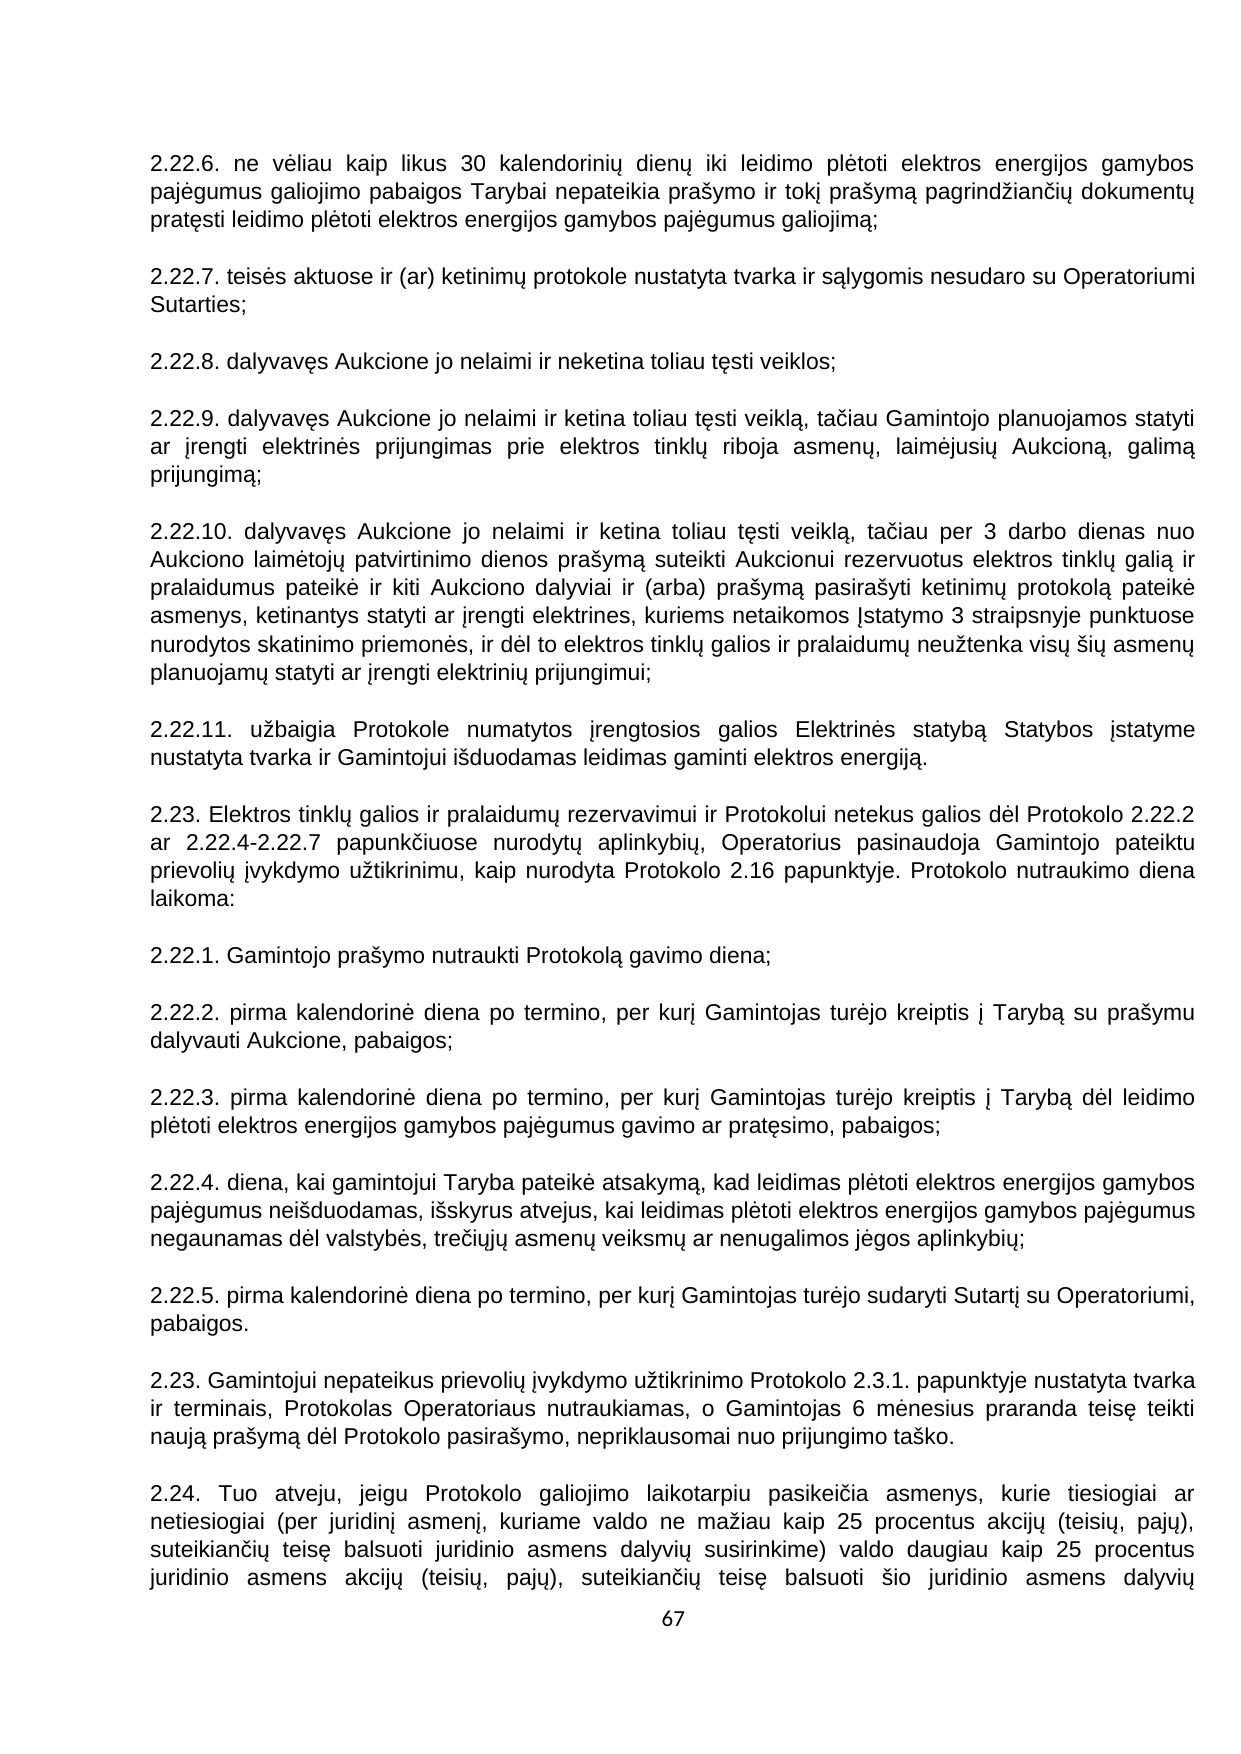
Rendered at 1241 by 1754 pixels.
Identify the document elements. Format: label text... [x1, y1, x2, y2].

text 2.22.6. ne vėliau kaip likus 30 kalendorinių dienų iki leidimo plėtoti elektros energijos gamybos pajėgumus galiojimo pabaigos Tarybai nepateikia prašymo ir tokį prašymą pagrindžiančių dokumentų pratęsti leidimo plėtoti elektros energijos gamybos pajėgumus galiojimą; [150, 150, 1196, 233]
text 2.23. Elektros tinklų galios ir pralaidumų rezervavimui ir Protokolui netekus galios dėl Protokolo 2.22.2 ar 2.22.4-2.22.7 papunkčiuose nurodytų aplinkybių, Operatorius pasinaudoja Gamintojo pateiktu prievolių įvykdymo užtikrinimu, kaip nurodyta Protokolo 2.16 papunktyje. Protokolo nutraukimo diena laikoma: [150, 801, 1196, 911]
text 2.22.1. Gamintojo prašymo nutraukti Protokolą gavimo diena; [150, 942, 1196, 968]
text 2.22.5. pirma kalendorinė diena po termino, per kurį Gamintojas turėjo sudaryti Sutartį su Operatoriumi, pabaigos. [150, 1282, 1196, 1336]
text 2.22.4. diena, kai gamintojui Taryba pateikė atsakymą, kad leidimas plėtoti elektros energijos gamybos pajėgumus neišduodamas, išskyrus atvejus, kai leidimas plėtoti elektros energijos gamybos pajėgumus negaunamas dėl valstybės, trečiųjų asmenų veiksmų ar nenugalimos jėgos aplinkybių; [150, 1169, 1196, 1251]
text 2.22.3. pirma kalendorinė diena po termino, per kurį Gamintojas turėjo kreiptis į Tarybą dėl leidimo plėtoti elektros energijos gamybos pajėgumus gavimo ar pratęsimo, pabaigos; [150, 1084, 1196, 1138]
text 2.24. Tuo atveju, jeigu Protokolo galiojimo laikotarpiu pasikeičia asmenys, kurie tiesiogiai ar netiesiogiai (per juridinį asmenį, kuriame valdo ne mažiau kaip 25 procentus akcijų (teisių, pajų), suteikiančių teisę balsuoti juridinio asmens dalyvių susirinkime) valdo daugiau kaip 25 procentus juridinio asmens akcijų (teisių, pajų), suteikiančių teisę balsuoti šio juridinio asmens dalyvių [150, 1480, 1196, 1591]
text 2.23. Gamintojui nepateikus prievolių įvykdymo užtikrinimo Protokolo 2.3.1. papunktyje nustatyta tvarka ir terminais, Protokolas Operatoriaus nutraukiamas, o Gamintojas 6 mėnesius praranda teisę teikti naują prašymą dėl Protokolo pasirašymo, nepriklausomai nuo prijungimo taško. [150, 1367, 1196, 1449]
text 2.22.9. dalyvavęs Aukcione jo nelaimi ir ketina toliau tęsti veiklą, tačiau Gamintojo planuojamos statyti ar įrengti elektrinės prijungimas prie elektros tinklų riboja asmenų, laimėjusių Aukcioną, galimą prijungimą; [150, 405, 1196, 488]
text 2.22.2. pirma kalendorinė diena po termino, per kurį Gamintojas turėjo kreiptis į Tarybą su prašymu dalyvauti Aukcione, pabaigos; [150, 999, 1196, 1053]
text 2.22.7. teisės aktuose ir (ar) ketinimų protokole nustatyta tvarka ir sąlygomis nesudaro su Operatoriumi Sutarties; [150, 263, 1196, 318]
text 2.22.8. dalyvavęs Aukcione jo nelaimi ir neketina toliau tęsti veiklos; [150, 348, 1196, 374]
text 2.22.10. dalyvavęs Aukcione jo nelaimi ir ketina toliau tęsti veiklą, tačiau per 3 darbo dienas nuo Aukciono laimėtojų patvirtinimo dienos prašymą suteikti Aukcionui rezervuotus elektros tinklų galią ir pralaidumus pateikė ir kiti Aukciono dalyviai ir (arba) prašymą pasirašyti ketinimų protokolą pateikė asmenys, ketinantys statyti ar įrengti elektrines, kuriems netaikomos Įstatymo 3 straipsnyje punktuose nurodytos skatinimo priemonės, ir dėl to elektros tinklų galios ir pralaidumų neužtenka visų šių asmenų planuojamų statyti ar įrengti elektrinių prijungimui; [150, 518, 1196, 685]
text 2.22.11. užbaigia Protokole numatytos įrengtosios galios Elektrinės statybą Statybos įstatyme nustatyta tvarka ir Gamintojui išduodamas leidimas gaminti elektros energiją. [150, 716, 1196, 770]
